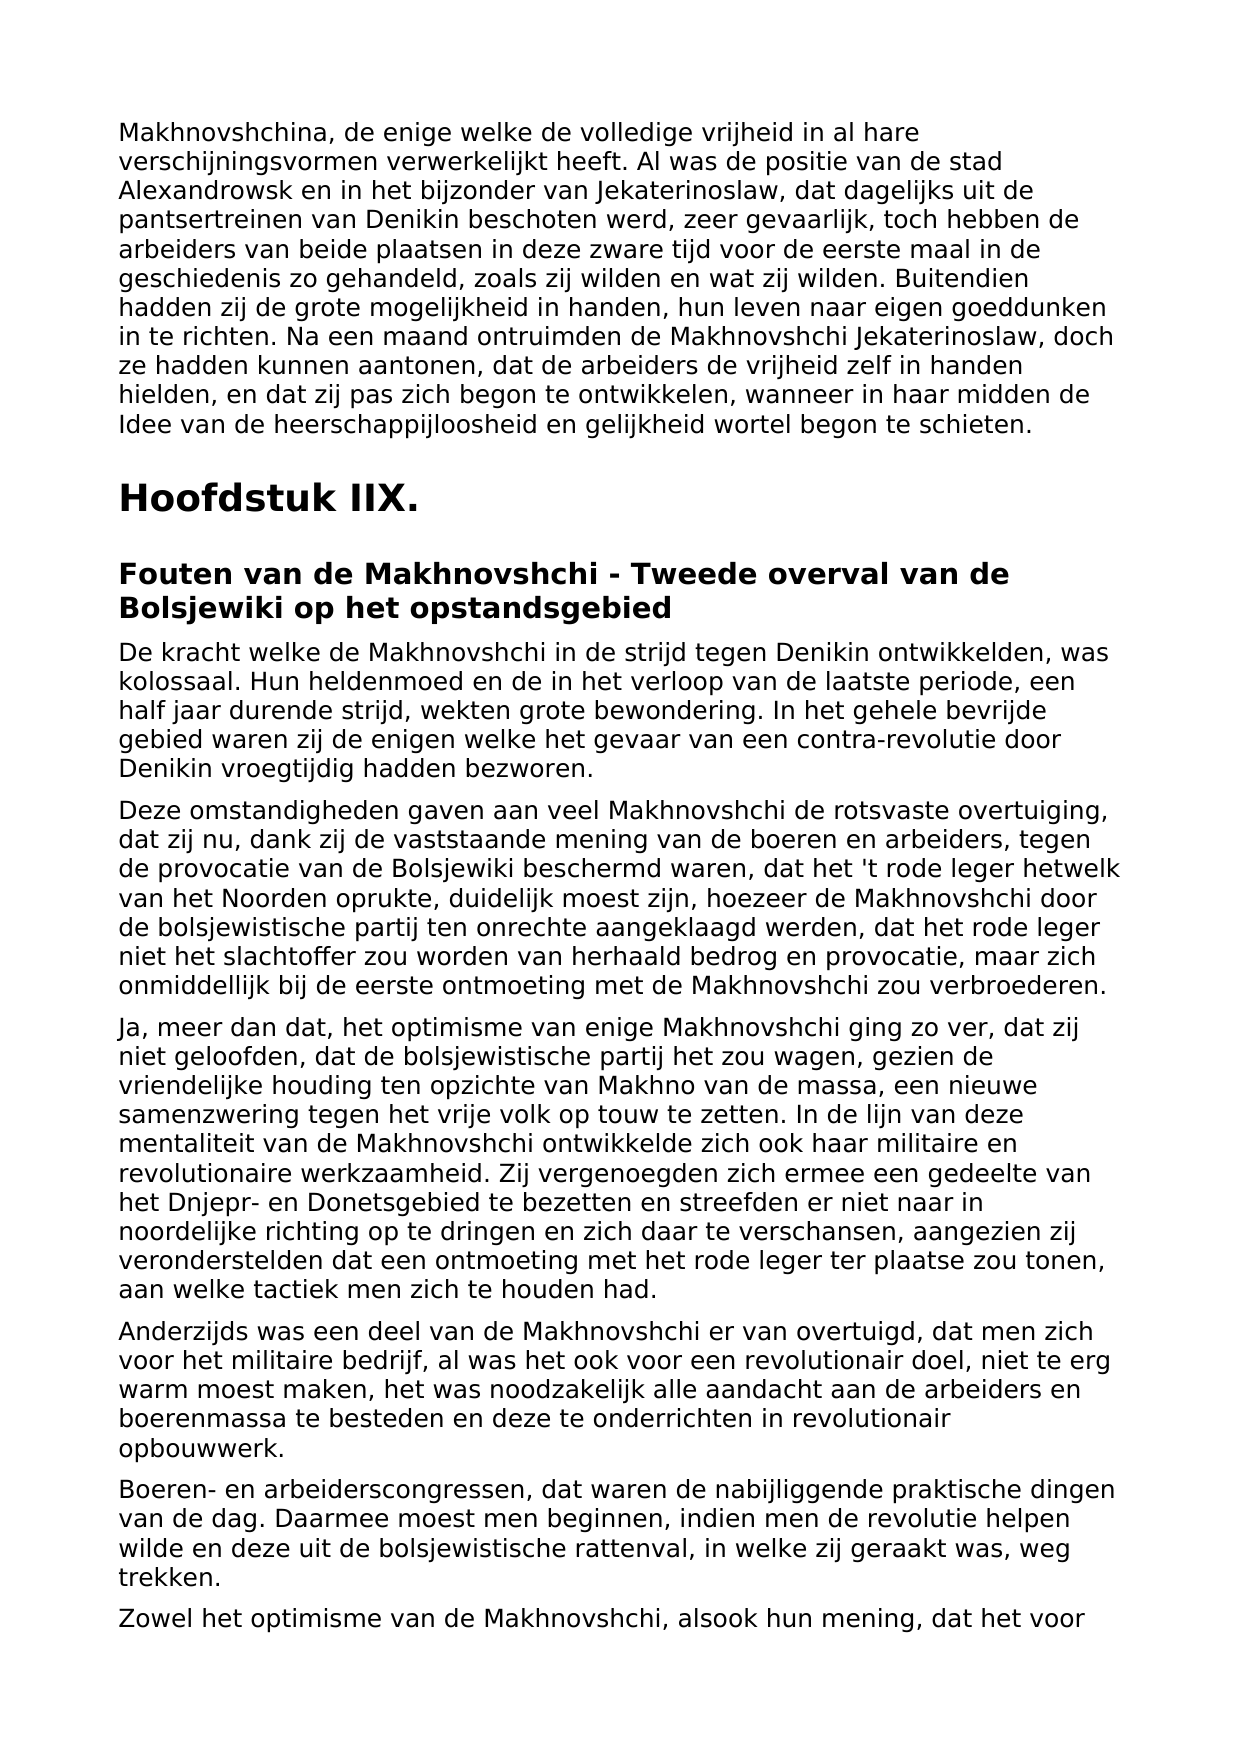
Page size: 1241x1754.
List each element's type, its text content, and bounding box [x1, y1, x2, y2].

text Makhnovshchina, de enige welke de volledige vrijheid in al hare verschijningsvormen verwerkelijkt heeft. Al was de positie van de stad Alexandrowsk en in het bijzonder van Jekaterinoslaw, dat dagelijks uit de pantsertreinen van Denikin beschoten werd, zeer gevaarlijk, toch hebben de arbeiders van beide plaatsen in deze zware tijd voor de eerste maal in de geschiedenis zo gehandeld, zoals zij wilden en wat zij wilden. Buitendien hadden zij de grote mogelijkheid in handen, hun leven naar eigen goeddunken in te richten. Na een maand ontruimden de Makhnovshchi Jekaterinoslaw, doch ze hadden kunnen aantonen, dat de arbeiders de vrijheid zelf in handen hielden, en dat zij pas zich begon te ontwikkelen, wanneer in haar midden de Idee van de heerschappijloosheid en gelijkheid wortel begon te schieten. [118, 118, 1122, 439]
text Anderzijds was een deel van de Makhnovshchi er van overtuigd, dat men zich voor het militaire bedrijf, al was het ook voor een revolutionair doel, niet te erg warm moest maken, het was noodzakelijk alle aandacht aan de arbeiders en boerenmassa te besteden en deze te onderrichten in revolutionair opbouwwerk. [118, 1317, 1122, 1463]
subtitle Hoofdstuk IIX. [118, 476, 1122, 520]
text Ja, meer dan dat, het optimisme van enige Makhnovshchi ging zo ver, dat zij niet geloofden, dat de bolsjewistische partij het zou wagen, gezien de vriendelijke houding ten opzichte van Makhno van de massa, een nieuwe samenzwering tegen het vrije volk op touw te zetten. In de lijn van deze mentaliteit van de Makhnovshchi ontwikkelde zich ook haar militaire en revolutionaire werkzaamheid. Zij vergenoegden zich ermee een gedeelte van het Dnjepr- en Donetsgebied te bezetten en streefden er niet naar in noordelijke richting op te dringen en zich daar te verschansen, aangezien zij veronderstelden dat een ontmoeting met het rode leger ter plaatse zou tonen, aan welke tactiek men zich te houden had. [118, 1013, 1122, 1305]
text De kracht welke de Makhnovshchi in de strijd tegen Denikin ontwikkelden, was kolossaal. Hun heldenmoed en de in het verloop van de laatste periode, een half jaar durende strijd, wekten grote bewondering. In het gehele bevrijde gebied waren zij de enigen welke het gevaar van een contra-revolutie door Denikin vroegtijdig hadden bezworen. [118, 638, 1122, 784]
text Zowel het optimisme van de Makhnovshchi, alsook hun mening, dat het voor [118, 1605, 1122, 1634]
subtitle Fouten van de Makhnovshchi - Tweede overval van de Bolsjewiki op het opstandsgebied [118, 558, 1122, 626]
text Deze omstandigheden gaven aan veel Makhnovshchi de rotsvaste overtuiging, dat zij nu, dank zij de vaststaande mening van de boeren en arbeiders, tegen de provocatie van de Bolsjewiki beschermd waren, dat het 't rode leger hetwelk van het Noorden oprukte, duidelijk moest zijn, hoezeer de Makhnovshchi door de bolsjewistische partij ten onrechte aangeklaagd werden, dat het rode leger niet het slachtoffer zou worden van herhaald bedrog en provocatie, maar zich onmiddellijk bij de eerste ontmoeting met de Makhnovshchi zou verbroederen. [118, 796, 1122, 1001]
text Boeren- en arbeiderscongressen, dat waren de nabijliggende praktische dingen van de dag. Daarmee moest men beginnen, indien men de revolutie helpen wilde en deze uit de bolsjewistische rattenval, in welke zij geraakt was, weg trekken. [118, 1476, 1122, 1592]
